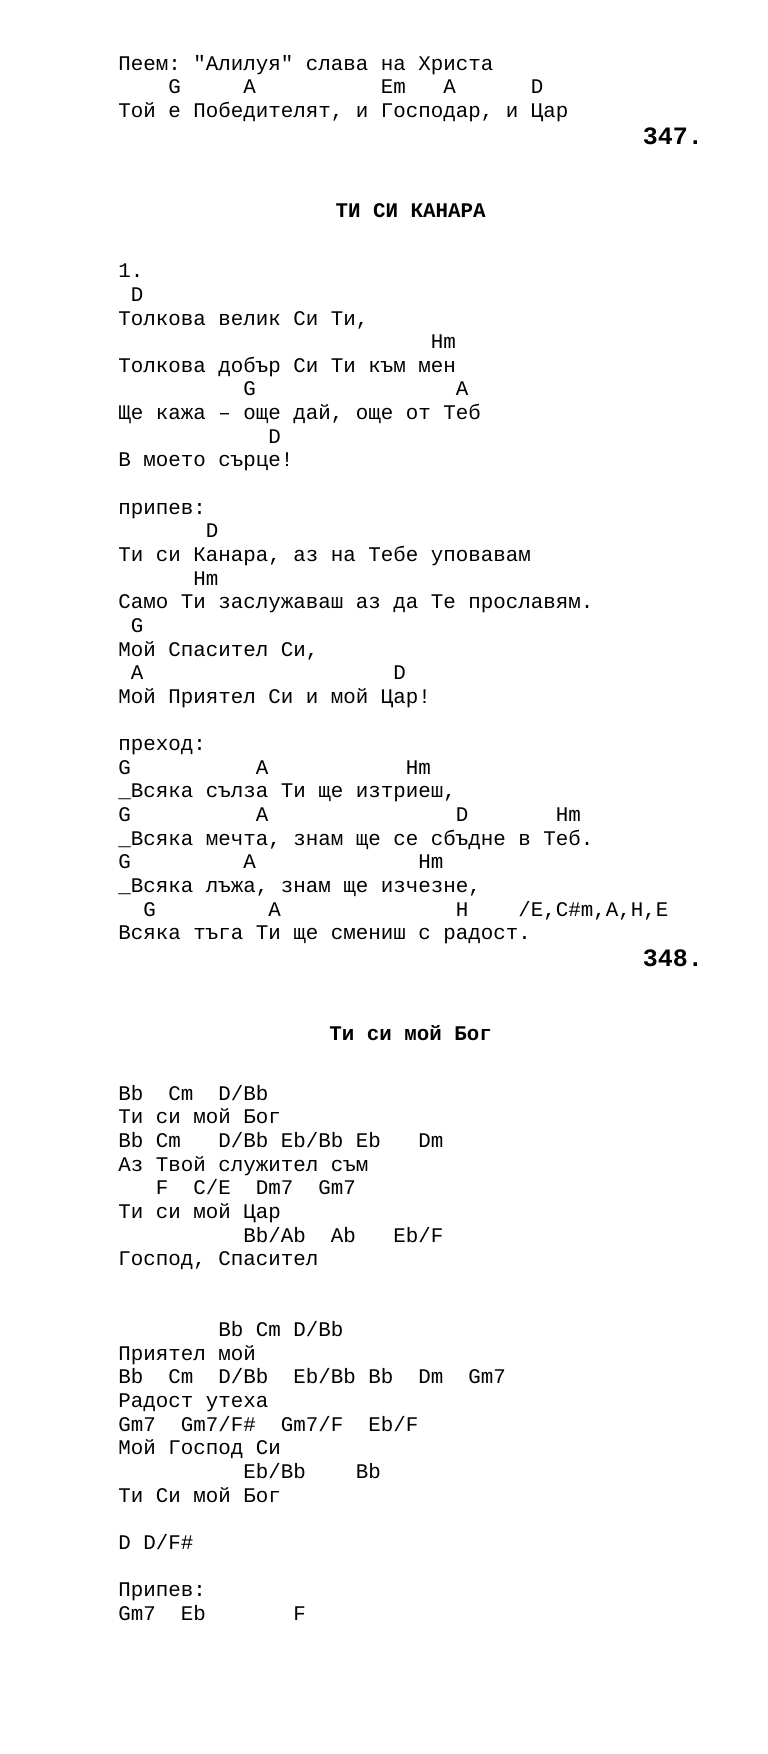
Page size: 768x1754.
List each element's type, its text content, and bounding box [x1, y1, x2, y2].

text Ти си Канара, аз на Тебе уповавам [118, 544, 702, 568]
text Мой Господ Си [118, 1437, 702, 1461]
text D [118, 284, 702, 307]
text Hm [118, 331, 702, 355]
text Bb/Ab Ab Eb/F [118, 1224, 702, 1248]
text Ще кажа – още дай, още от Теб [118, 402, 702, 426]
text Мой Спасител Си, [118, 638, 702, 662]
text _Всяка лъжа, знам ще изчезне, [118, 875, 702, 899]
text G A Hm [118, 851, 702, 875]
subtitle Ти си мой Бог [118, 1023, 702, 1047]
text Припев: [118, 1579, 702, 1603]
text G [118, 615, 702, 638]
text Bb Cm D/Bb [118, 1319, 702, 1343]
text Ти Си мой Бог [118, 1485, 702, 1508]
text 1. [118, 260, 702, 284]
text Мой Приятел Си и мой Цар! [118, 686, 702, 709]
text Радост утеха [118, 1390, 702, 1414]
text Толкова велик Си Ти, [118, 307, 702, 331]
text Eb/Bb Bb [118, 1461, 702, 1485]
text Gm7 Eb F [118, 1603, 702, 1627]
text G A Hm [118, 757, 702, 780]
text G A H /E,C#m,A,H,E [118, 899, 702, 922]
text _Всяка сълза Ти ще изтриеш, [118, 780, 702, 804]
text припев: [118, 497, 702, 520]
subtitle ТИ СИ КАНАРА [118, 200, 702, 224]
text F C/E Dm7 Gm7 [118, 1177, 702, 1201]
text В моето сърце! [118, 449, 702, 473]
text A D [118, 662, 702, 686]
text Bb Cm D/Bb [118, 1083, 702, 1106]
text G A Em A D [118, 76, 702, 100]
text Само Ти заслужаваш аз да Те прославям. [118, 591, 702, 615]
text Gm7 Gm7/F# Gm7/F Eb/F [118, 1414, 702, 1437]
text Аз Твой служител съм [118, 1154, 702, 1177]
text Приятел мой [118, 1343, 702, 1366]
text Ти си мой Бог [118, 1106, 702, 1130]
text Bb Cm D/Bb Eb/Bb Eb Dm [118, 1130, 702, 1154]
text D [118, 520, 702, 544]
text Ти си мой Цар [118, 1201, 702, 1224]
text G A [118, 378, 702, 402]
text Господ, Спасител [118, 1248, 702, 1272]
text D [118, 426, 702, 449]
text Пеем: "Алилуя" слава на Христа [118, 52, 702, 76]
text _Всяка мечта, знам ще се сбъдне в Теб. [118, 828, 702, 851]
text D D/F# [118, 1532, 702, 1556]
text G A D Hm [118, 804, 702, 828]
text Толкова добър Си Ти към мен [118, 355, 702, 378]
text Hm [118, 568, 702, 591]
text Всяка тъга Ти ще смениш с радост. [118, 922, 702, 946]
text Bb Cm D/Bb Eb/Bb Bb Dm Gm7 [118, 1366, 702, 1390]
text Той е Победителят, и Господар, и Цар [118, 100, 702, 123]
text преход: [118, 733, 702, 757]
